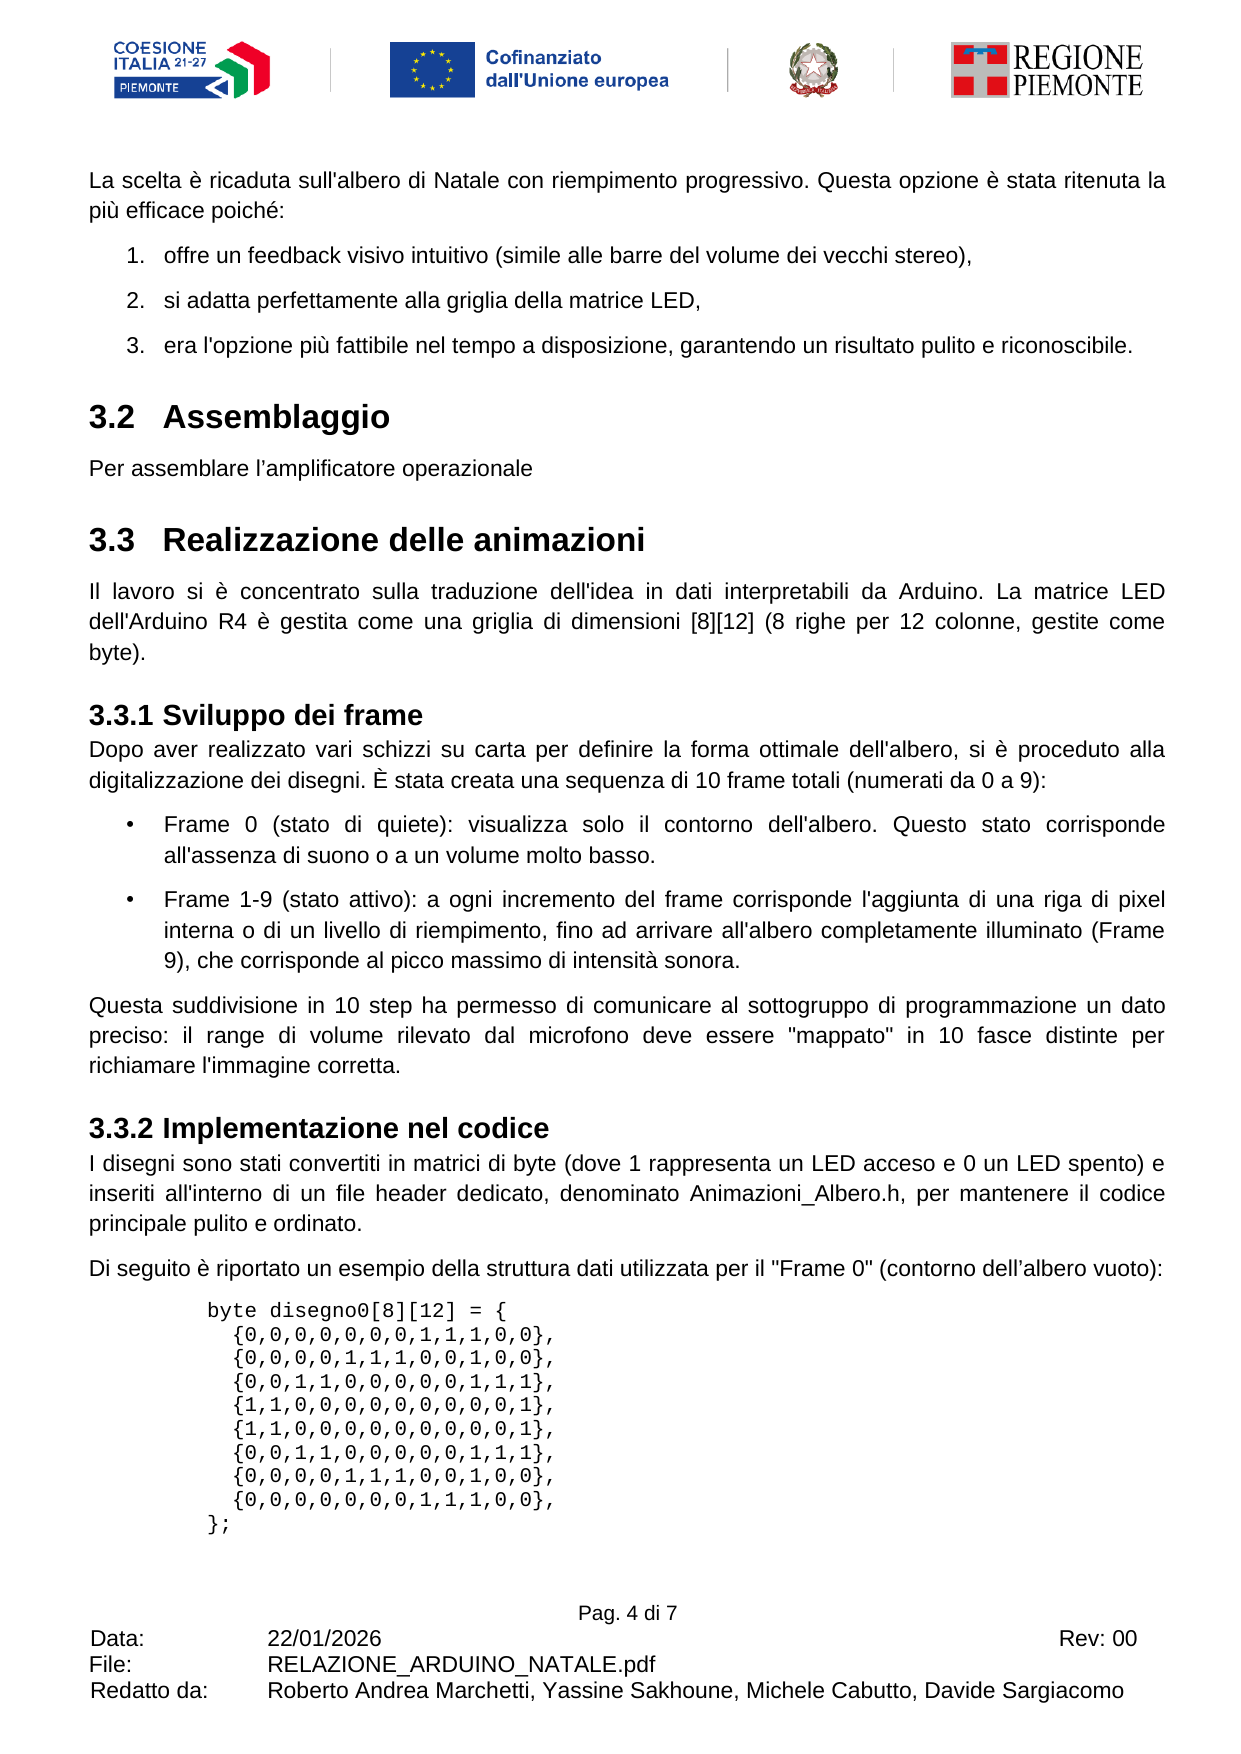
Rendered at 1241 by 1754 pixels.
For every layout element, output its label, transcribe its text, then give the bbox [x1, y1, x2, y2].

text {0,0,0,0,1,1,1,0,0,1,0,0}, [89, 1465, 1167, 1489]
list Frame 0 (stato di quiete): visualizza solo il contorno dell'albero. Questo stato corrisponde all'assenza di suono o a un volume molto basso. [126, 811, 1167, 868]
text {1,1,0,0,0,0,0,0,0,0,0,1}, [89, 1394, 1167, 1418]
text {0,0,0,0,0,0,0,1,1,1,0,0}, [89, 1489, 1167, 1513]
text {0,0,1,1,0,0,0,0,0,1,1,1}, [89, 1442, 1167, 1465]
list era l'opzione più fattibile nel tempo a disposizione, garantendo un risultato pulito e riconoscibile. [126, 332, 1167, 358]
text I disegni sono stati convertiti in matrici di byte (dove 1 rappresenta un LED acceso e 0 un LED spento) e inseriti all'interno di un file header dedicato, denominato Animazioni_Albero.h, per mantenere il codice principale pulito e ordinato. [89, 1150, 1167, 1237]
text Di seguito è riportato un esempio della struttura dati utilizzata per il "Frame 0" (contorno dell’albero vuoto): [89, 1255, 1167, 1281]
text {0,0,0,0,1,1,1,0,0,1,0,0}, [89, 1347, 1167, 1371]
list Frame 1-9 (stato attivo): a ogni incremento del frame corrisponde l'aggiunta di una riga di pixel interna o di un livello di riempimento, fino ad arrivare all'albero completamente illuminato (Frame 9), che corrisponde al picco massimo di intensità sonora. [126, 886, 1167, 973]
subtitle Implementazione nel codice [89, 1111, 1167, 1145]
subtitle Assemblaggio [89, 397, 1167, 436]
text Per assemblare l’amplificatore operazionale [89, 455, 1167, 481]
text byte disegno0[8][12] = { [89, 1300, 1167, 1323]
text }; [89, 1513, 1167, 1536]
text Dopo aver realizzato vari schizzi su carta per definire la forma ottimale dell'albero, si è proceduto alla digitalizzazione dei disegni. È stata creata una sequenza di 10 frame totali (numerati da 0 a 9): [89, 736, 1167, 793]
text {1,1,0,0,0,0,0,0,0,0,0,1}, [89, 1418, 1167, 1442]
text Il lavoro si è concentrato sulla traduzione dell'idea in dati interpretabili da Arduino. La matrice LED dell'Arduino R4 è gestita come una griglia di dimensioni [8][12] (8 righe per 12 colonne, gestite come byte). [89, 578, 1167, 665]
text {0,0,0,0,0,0,0,1,1,1,0,0}, [89, 1323, 1167, 1347]
text La scelta è ricaduta sull'albero di Natale con riempimento progressivo. Questa opzione è stata ritenuta la più efficace poiché: [89, 167, 1167, 223]
list si adatta perfettamente alla griglia della matrice LED, [126, 287, 1167, 313]
picture [108, 29, 1147, 119]
subtitle Sviluppo dei frame [89, 698, 1167, 731]
text Questa suddivisione in 10 step ha permesso di comunicare al sottogruppo di programmazione un dato preciso: il range di volume rilevato dal microfono deve essere "mappato" in 10 fasce distinte per richiamare l'immagine corretta. [89, 992, 1167, 1078]
list offre un feedback visivo intuitivo (simile alle barre del volume dei vecchi stereo), [126, 242, 1167, 268]
subtitle Realizzazione delle animazioni [89, 520, 1167, 559]
text {0,0,1,1,0,0,0,0,0,1,1,1}, [89, 1371, 1167, 1394]
